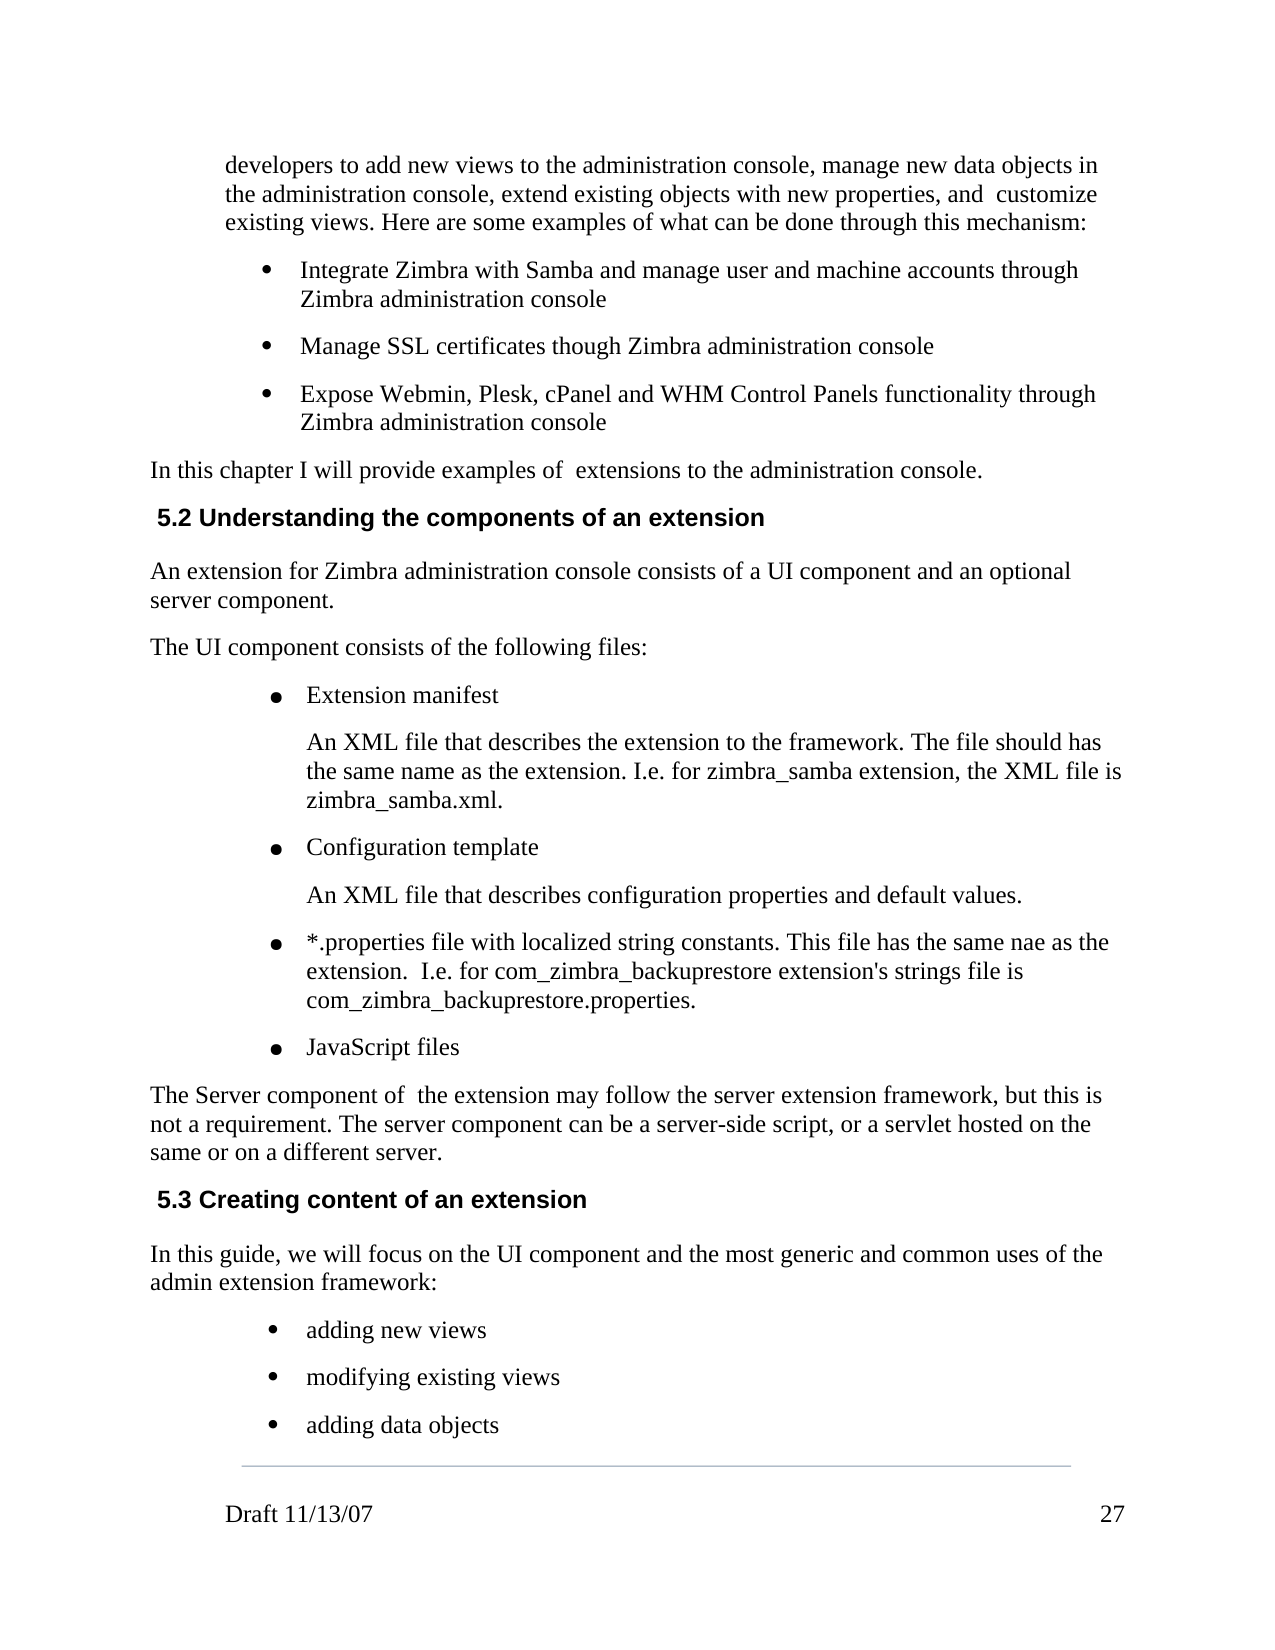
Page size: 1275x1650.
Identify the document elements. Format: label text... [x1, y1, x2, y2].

list Configuration template [300, 832, 1125, 861]
list adding data objects [269, 1410, 1125, 1439]
list Extension manifest [300, 680, 1125, 709]
list An XML file that describes configuration properties and default values. [300, 880, 1125, 909]
text In this chapter I will provide examples of extensions to the administration console. [150, 455, 1125, 484]
list *.properties file with localized string constants. This file has the same nae as the extension. I.e. for com_zimbra_backuprestore extension's strings file is com_zimbra_backuprestore.properties. [300, 927, 1125, 1014]
list modifying existing views [269, 1362, 1125, 1391]
list Expose Webmin, Plesk, cPanel and WHM Control Panels functionality through Zimbra administration console [262, 379, 1125, 436]
list Integrate Zimbra with Samba and manage user and machine accounts through Zimbra administration console [262, 255, 1125, 312]
list adding new views [269, 1315, 1125, 1344]
text In this guide, we will focus on the UI component and the most generic and common uses of the admin extension framework: [150, 1239, 1125, 1296]
text The Server component of the extension may follow the server extension framework, but this is not a requirement. The server component can be a server-side script, or a servlet hosted on the same or on a different server. [150, 1080, 1125, 1166]
subtitle Creating content of an extension [150, 1185, 1125, 1214]
text developers to add new views to the administration console, manage new data objects in the administration console, extend existing objects with new properties, and customize existing views. Here are some examples of what can be done through this mechanism: [225, 150, 1125, 236]
list JavaScript files [300, 1032, 1125, 1061]
subtitle Understanding the components of an extension [150, 502, 1125, 531]
list Manage SSL certificates though Zimbra administration console [262, 331, 1125, 360]
text An extension for Zimbra administration console consists of a UI component and an optional server component. [150, 556, 1125, 614]
text The UI component consists of the following files: [150, 632, 1125, 661]
list An XML file that describes the extension to the framework. The file should has the same name as the extension. I.e. for zimbra_samba extension, the XML file is zimbra_samba.xml. [300, 727, 1125, 814]
